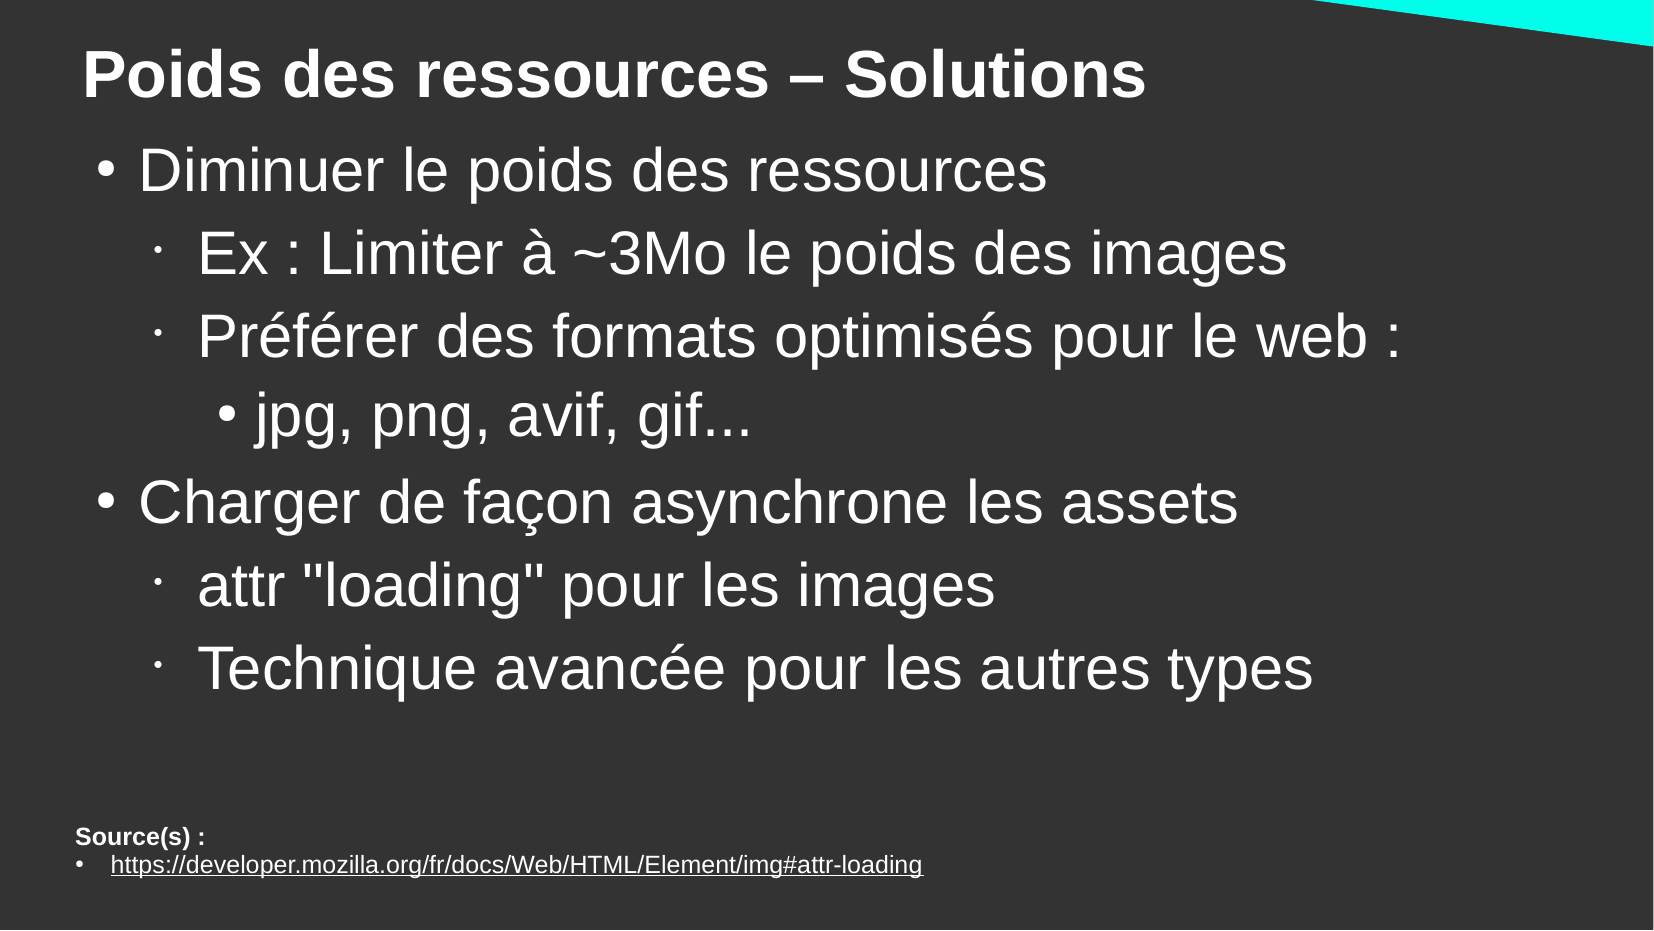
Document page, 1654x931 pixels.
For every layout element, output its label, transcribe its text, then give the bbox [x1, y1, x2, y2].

title Poids des ressources – Solutions [82, 37, 1571, 114]
text_box Source(s) : https://developer.mozilla.org/fr/docs/Web/HTML/Element/img#attr-loading [60, 815, 1546, 931]
text_box [1312, 0, 1654, 47]
list Diminuer le poids des ressources Ex : Limiter à ~3Mo le poids des images Préférer des formats optimisés pour le web : jpg, png, avif, gif... Charger de façon asynchrone les assets attr "loading" pour les images Technique avancée pour les autres types [80, 135, 1620, 709]
